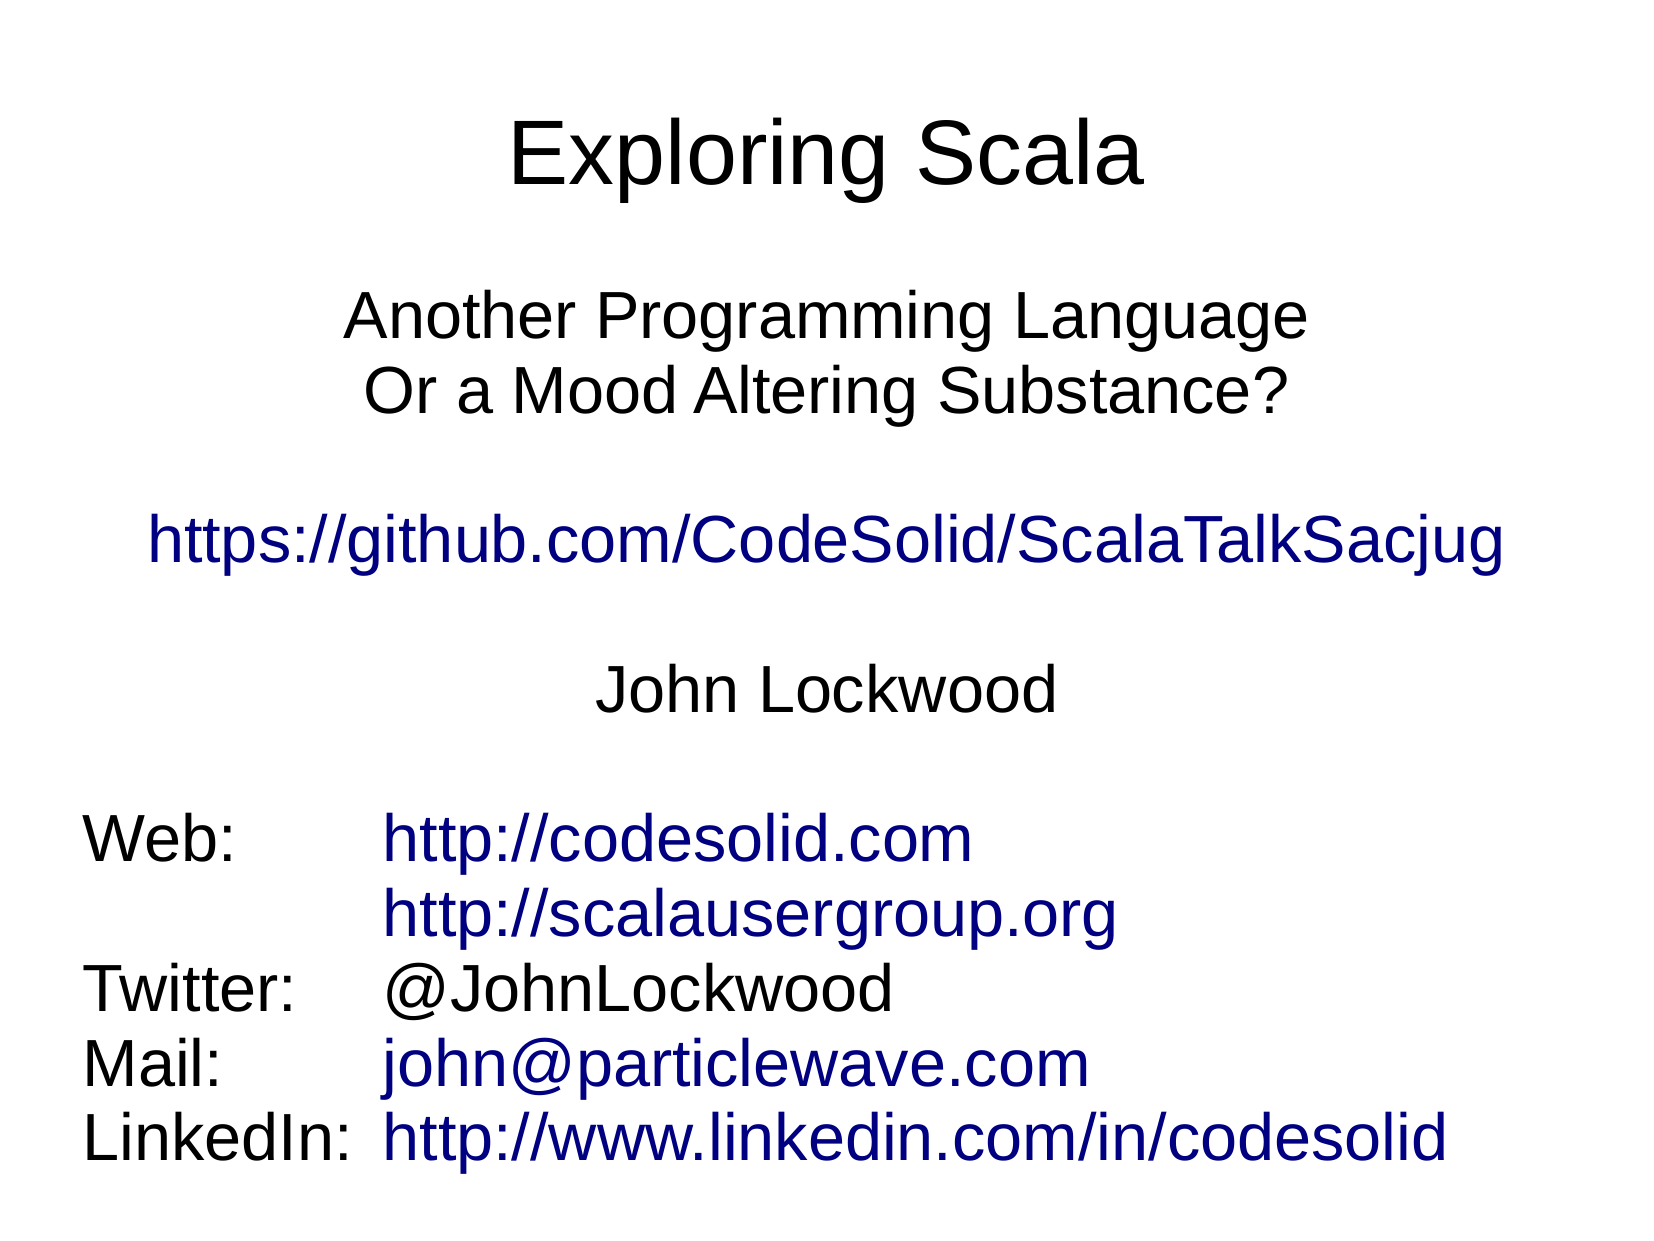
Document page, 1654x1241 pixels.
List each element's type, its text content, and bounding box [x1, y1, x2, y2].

subtitle Another Programming Language Or a Mood Altering Substance? https://github.com/CodeSolid/ScalaTalkSacjug John Lockwood Web: http://codesolid.com http://scalausergroup.org Twitter: @JohnLockwood Mail: john@particlewave.com LinkedIn: http://www.linkedin.com/in/codesolid [82, 277, 1571, 1176]
title Exploring Scala [82, 49, 1571, 257]
